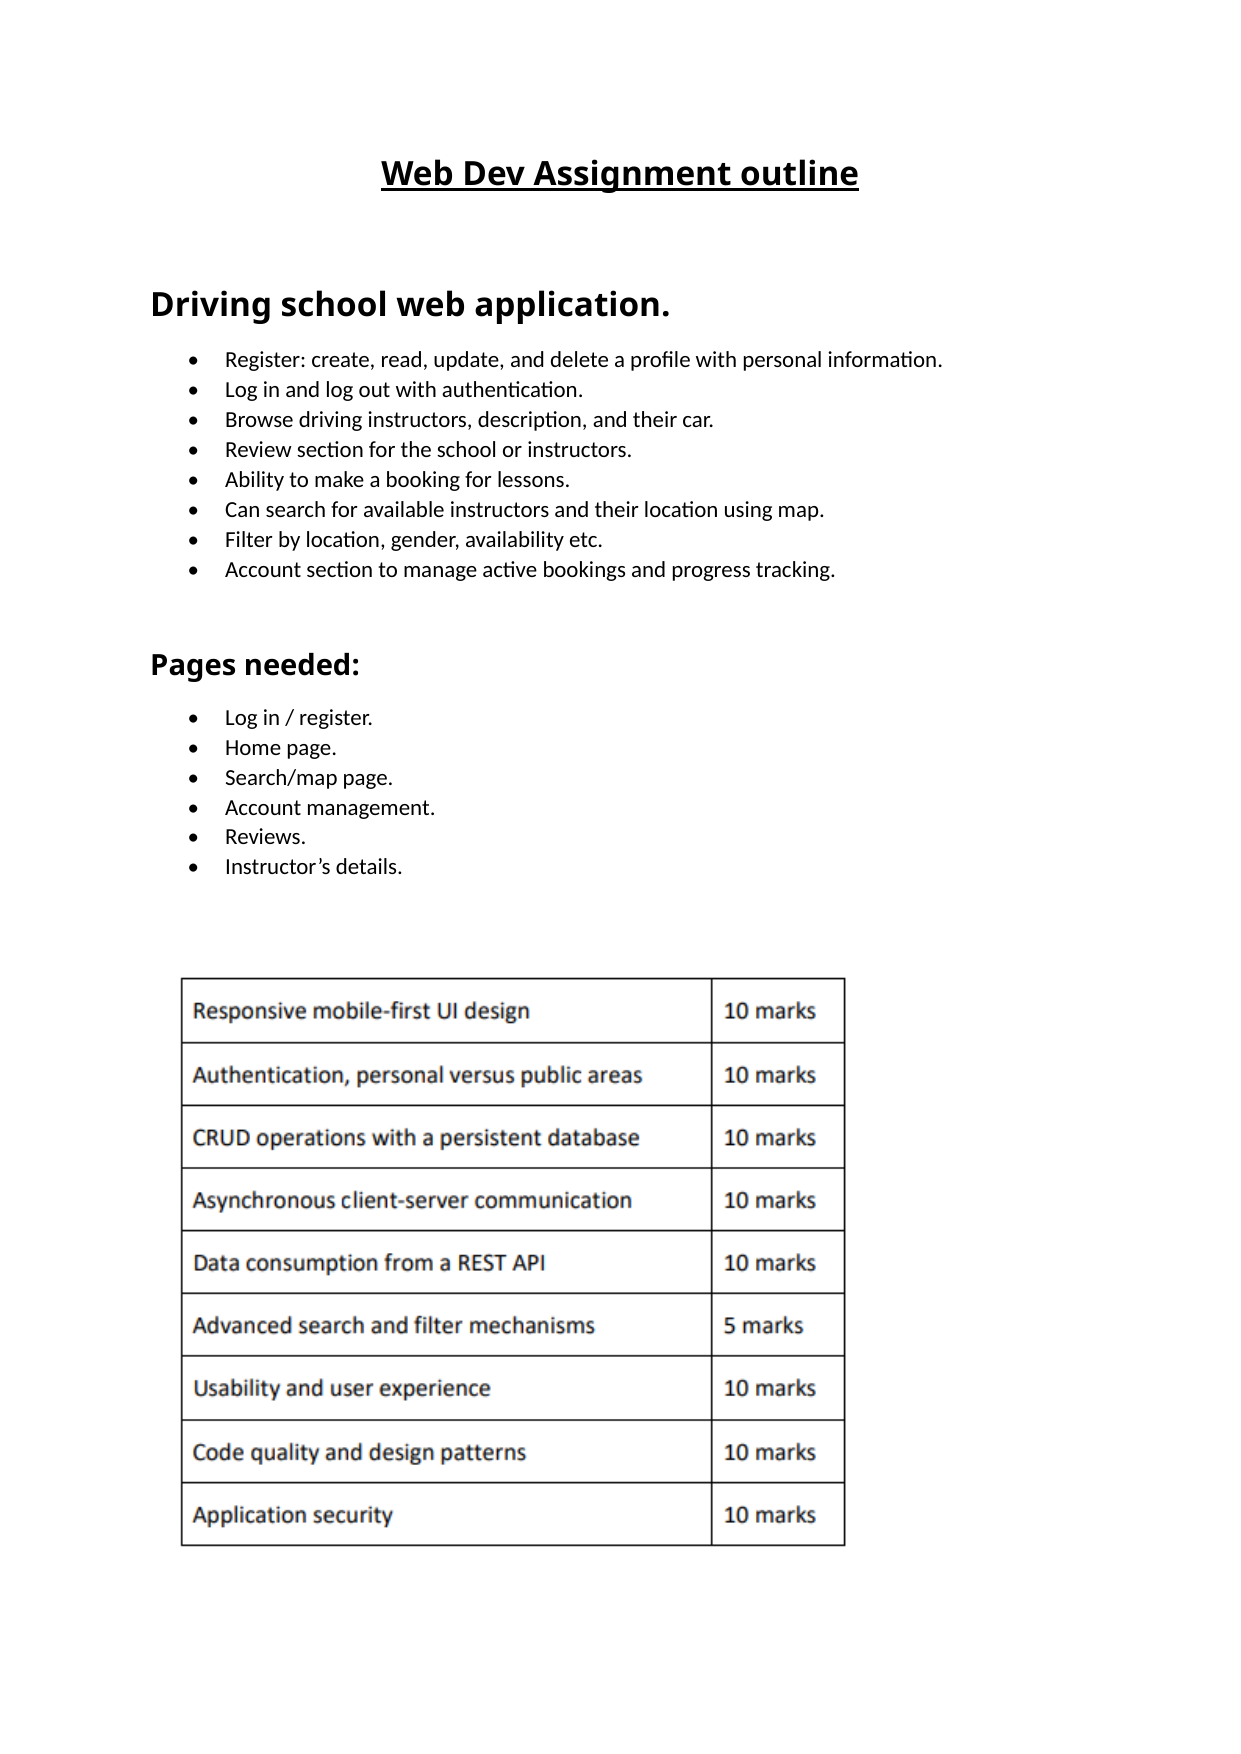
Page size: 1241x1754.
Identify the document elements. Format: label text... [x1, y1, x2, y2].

text Driving school web application. [150, 280, 1090, 326]
list Log in and log out with authentication. [187, 376, 1090, 403]
text Web Dev Assignment outline [150, 150, 1090, 195]
text Pages needed: [150, 644, 1090, 683]
list Instructor’s details. [187, 852, 1090, 880]
list Can search for available instructors and their location using map. [187, 495, 1090, 523]
list Ability to make a booking for lessons. [187, 465, 1090, 493]
list Log in / register. [187, 703, 1090, 731]
list Browse driving instructors, description, and their car. [187, 405, 1090, 433]
list Review section for the school or instructors. [187, 435, 1090, 463]
list Account section to manage active bookings and progress tracking. [187, 555, 1090, 583]
list Register: create, read, update, and delete a profile with personal information. [187, 346, 1090, 374]
list Search/map page. [187, 763, 1090, 791]
list Reviews. [187, 822, 1090, 851]
list Filter by location, gender, availability etc. [187, 525, 1090, 553]
list Account management. [187, 793, 1090, 821]
list Home page. [187, 733, 1090, 761]
